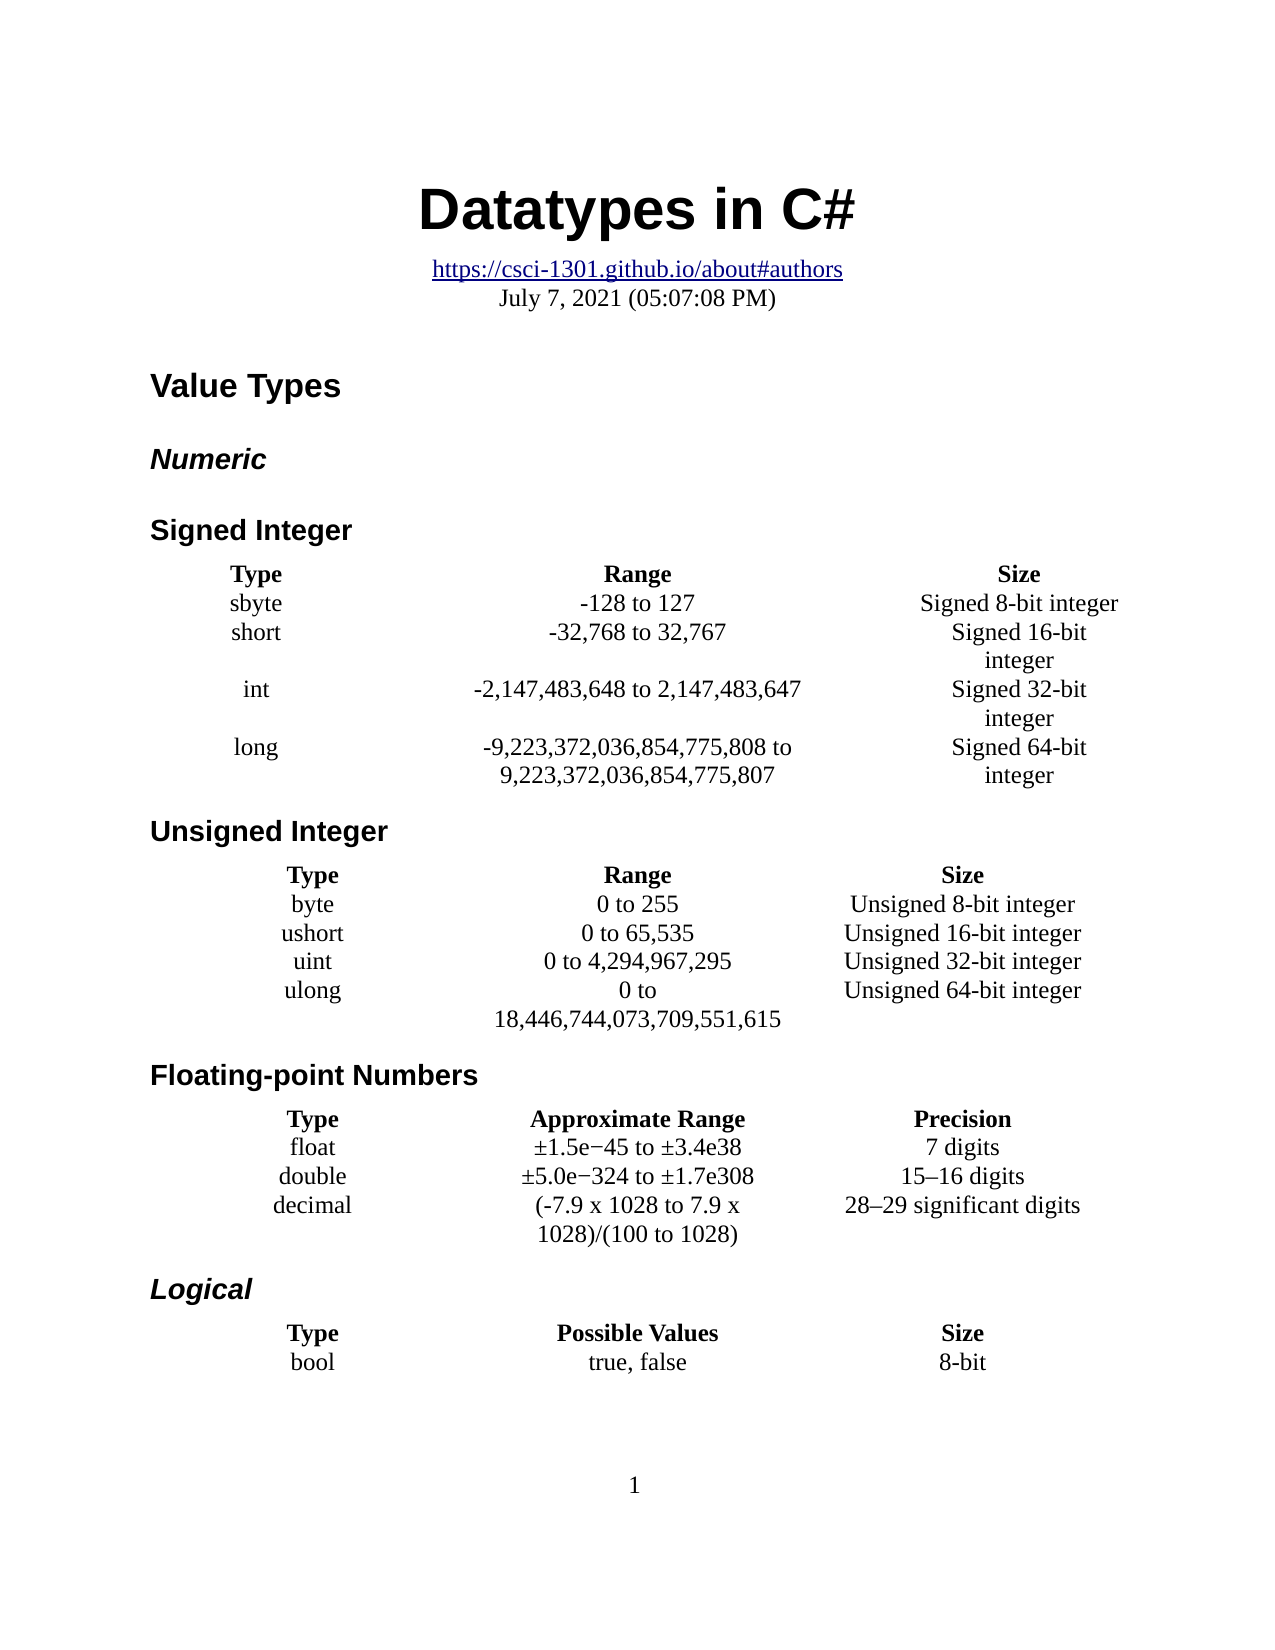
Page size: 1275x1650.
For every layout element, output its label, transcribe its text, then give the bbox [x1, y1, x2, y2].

table_header Type [150, 559, 362, 588]
table_cell 8-bit [800, 1347, 1125, 1376]
table_cell Unsigned 8-bit integer [800, 889, 1125, 918]
table_header Type [150, 1104, 475, 1132]
table_cell byte [150, 889, 475, 918]
table_cell Unsigned 16-bit integer [800, 918, 1125, 946]
table_cell short [150, 617, 362, 674]
table_cell 15–16 digits [800, 1161, 1125, 1190]
table_cell long [150, 732, 362, 789]
subtitle Value Types [150, 366, 1125, 404]
table_cell Unsigned 32-bit integer [800, 946, 1125, 975]
text https://csci-1301.github.io/about#authors [150, 254, 1125, 283]
table_header Precision [800, 1104, 1125, 1132]
table_cell 28–29 significant digits [800, 1190, 1125, 1247]
table_cell float [150, 1133, 475, 1161]
table_cell ulong [150, 975, 475, 1033]
table_cell -9,223,372,036,854,775,808 to 9,223,372,036,854,775,807 [362, 732, 913, 789]
table_header Range [475, 860, 800, 889]
table_header Possible Values [475, 1319, 800, 1347]
table_cell -128 to 127 [362, 588, 913, 617]
subtitle Signed Integer [150, 513, 1125, 547]
table_cell double [150, 1161, 475, 1190]
table_cell (-7.9 x 1028 to 7.9 x 1028)/(100 to 1028) [475, 1190, 800, 1247]
table_cell bool [150, 1347, 475, 1376]
table_header Range [362, 559, 913, 588]
table_cell 0 to 255 [475, 889, 800, 918]
table_cell uint [150, 946, 475, 975]
text July 7, 2021 (05:07:08 PM) [150, 283, 1125, 312]
table_cell decimal [150, 1190, 475, 1247]
subtitle Unsigned Integer [150, 814, 1125, 848]
table_cell ±5.0e−324 to ±1.7e308 [475, 1161, 800, 1190]
table_cell ±1.5e−45 to ±3.4e38 [475, 1133, 800, 1161]
table_cell sbyte [150, 588, 362, 617]
table_cell Unsigned 64-bit integer [800, 975, 1125, 1033]
table_cell -32,768 to 32,767 [362, 617, 913, 674]
subtitle Floating-point Numbers [150, 1058, 1125, 1091]
table_cell -2,147,483,648 to 2,147,483,647 [362, 674, 913, 732]
table_cell 0 to 4,294,967,295 [475, 946, 800, 975]
table_header Size [800, 860, 1125, 889]
table_cell int [150, 674, 362, 732]
table_header Approximate Range [475, 1104, 800, 1132]
table_header Type [150, 860, 475, 889]
table_cell ushort [150, 918, 475, 946]
table_header Type [150, 1319, 475, 1347]
table_cell 0 to 18,446,744,073,709,551,615 [475, 975, 800, 1033]
table_header Size [800, 1319, 1125, 1347]
table_cell Signed 16-bit integer [913, 617, 1125, 674]
title Datatypes in C# [150, 175, 1125, 242]
subtitle Numeric [150, 442, 1125, 476]
table_cell 0 to 65,535 [475, 918, 800, 946]
table_cell Signed 64-bit integer [913, 732, 1125, 789]
table_header Size [913, 559, 1125, 588]
table_cell Signed 8-bit integer [913, 588, 1125, 617]
table_cell true, false [475, 1347, 800, 1376]
subtitle Logical [150, 1272, 1125, 1306]
table_cell 7 digits [800, 1133, 1125, 1161]
table_cell Signed 32-bit integer [913, 674, 1125, 732]
